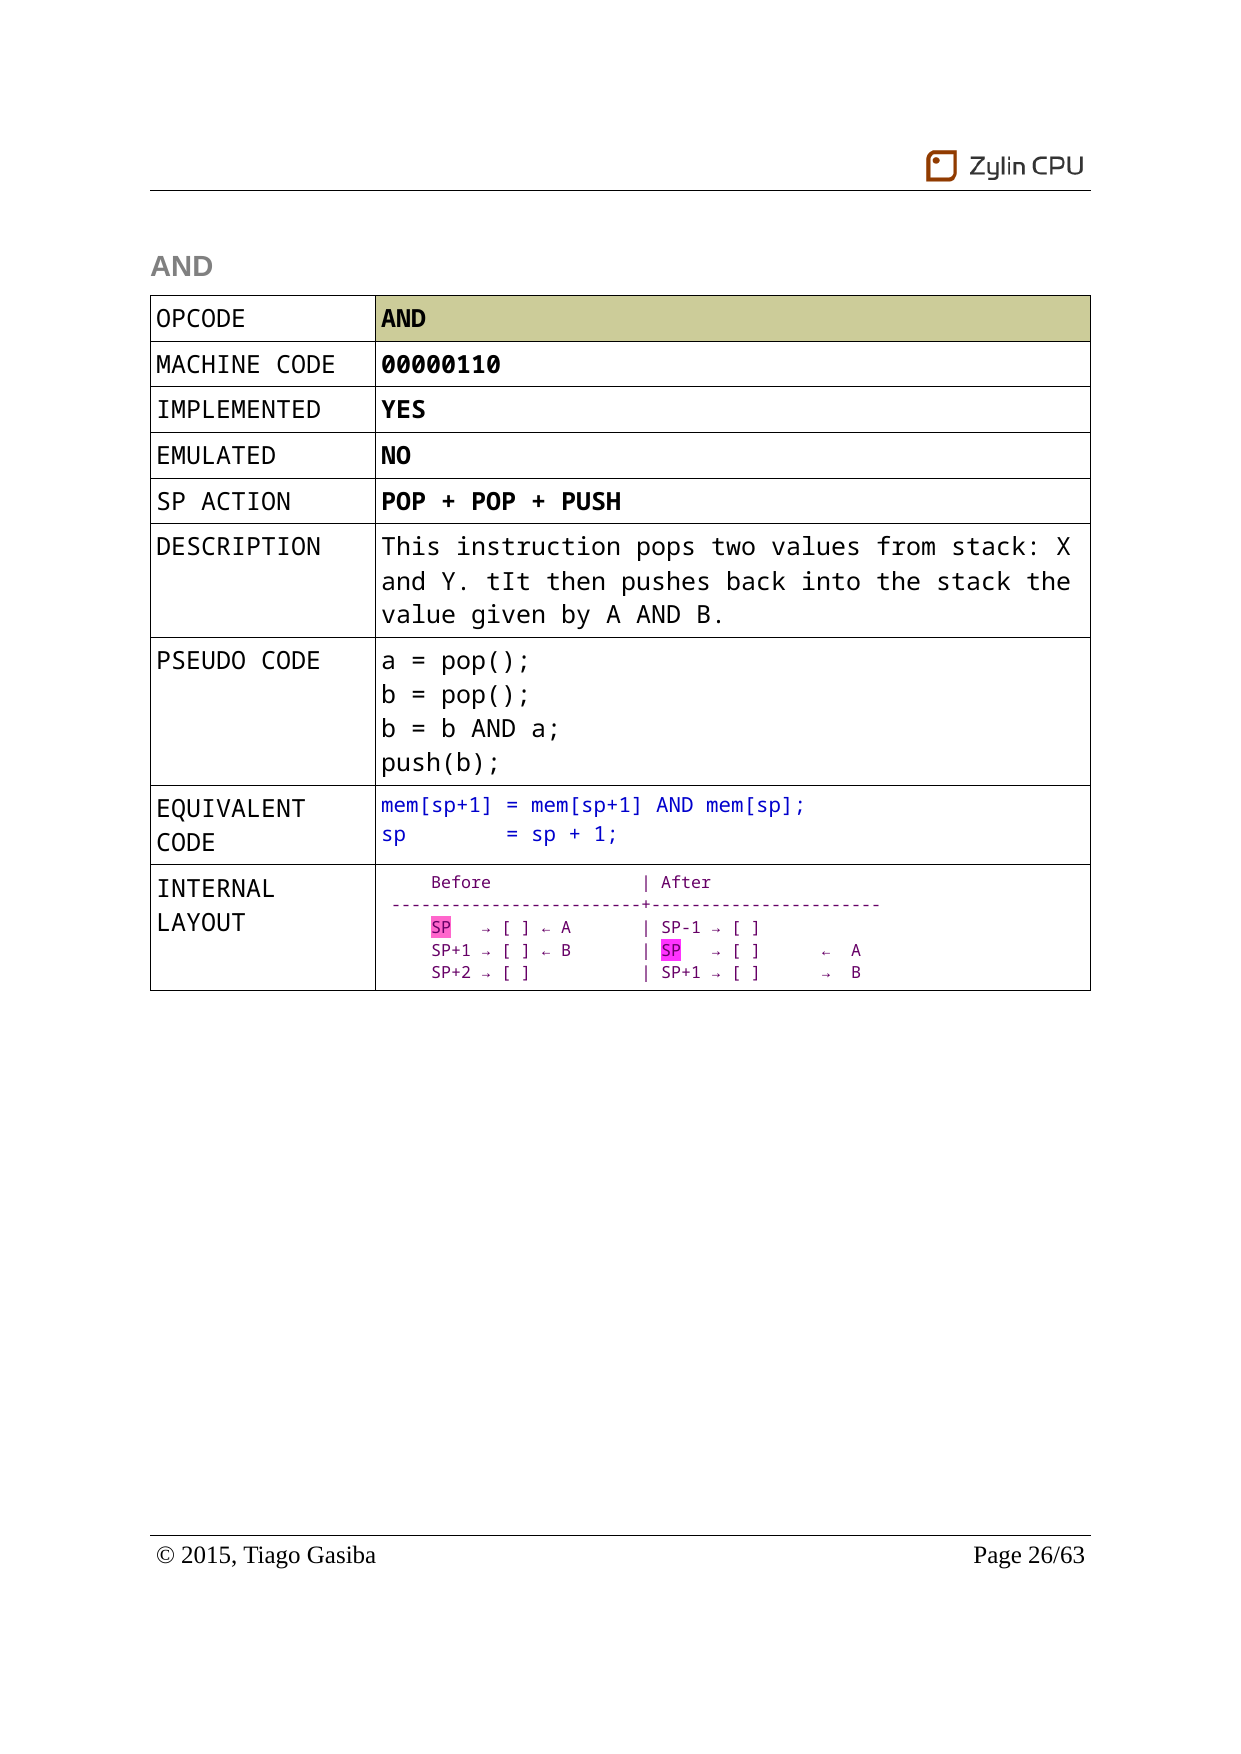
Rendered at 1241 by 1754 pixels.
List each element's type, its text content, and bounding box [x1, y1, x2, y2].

table_cell POP + POP + PUSH [376, 479, 1090, 523]
table_header OPCODE [151, 296, 375, 341]
table_cell SP ACTION [151, 479, 375, 523]
table_cell 00000110 [376, 342, 1090, 386]
table_cell MACHINE CODE [151, 342, 375, 386]
table_cell PSEUDO CODE [151, 638, 375, 785]
table_cell This instruction pops two values from stack: X and Y. tIt then pushes back into the stack the value given by A AND B. [376, 524, 1090, 637]
table_cell a = pop(); b = pop(); b = b AND a; push(b); [376, 638, 1090, 785]
table_cell INTERNAL LAYOUT [151, 865, 375, 990]
table_cell EMULATED [151, 433, 375, 478]
picture [922, 148, 1151, 185]
table_cell YES [376, 387, 1090, 432]
table_cell IMPLEMENTED [151, 387, 375, 432]
table_header AND [376, 296, 1090, 341]
table_cell EQUIVALENT CODE [151, 786, 375, 864]
table_cell DESCRIPTION [151, 524, 375, 637]
subtitle AND [150, 249, 1091, 283]
table_cell Before | After -------------------------+----------------------- SP → [ ] ← A | SP-1 → [ ] SP+1 → [ ] ← B | SP → [ ] ← A SP+2 → [ ] | SP+1 → [ ] → B [376, 865, 1090, 990]
table_cell mem[sp+1] = mem[sp+1] AND mem[sp]; sp = sp + 1; [376, 786, 1090, 864]
table_cell NO [376, 433, 1090, 478]
